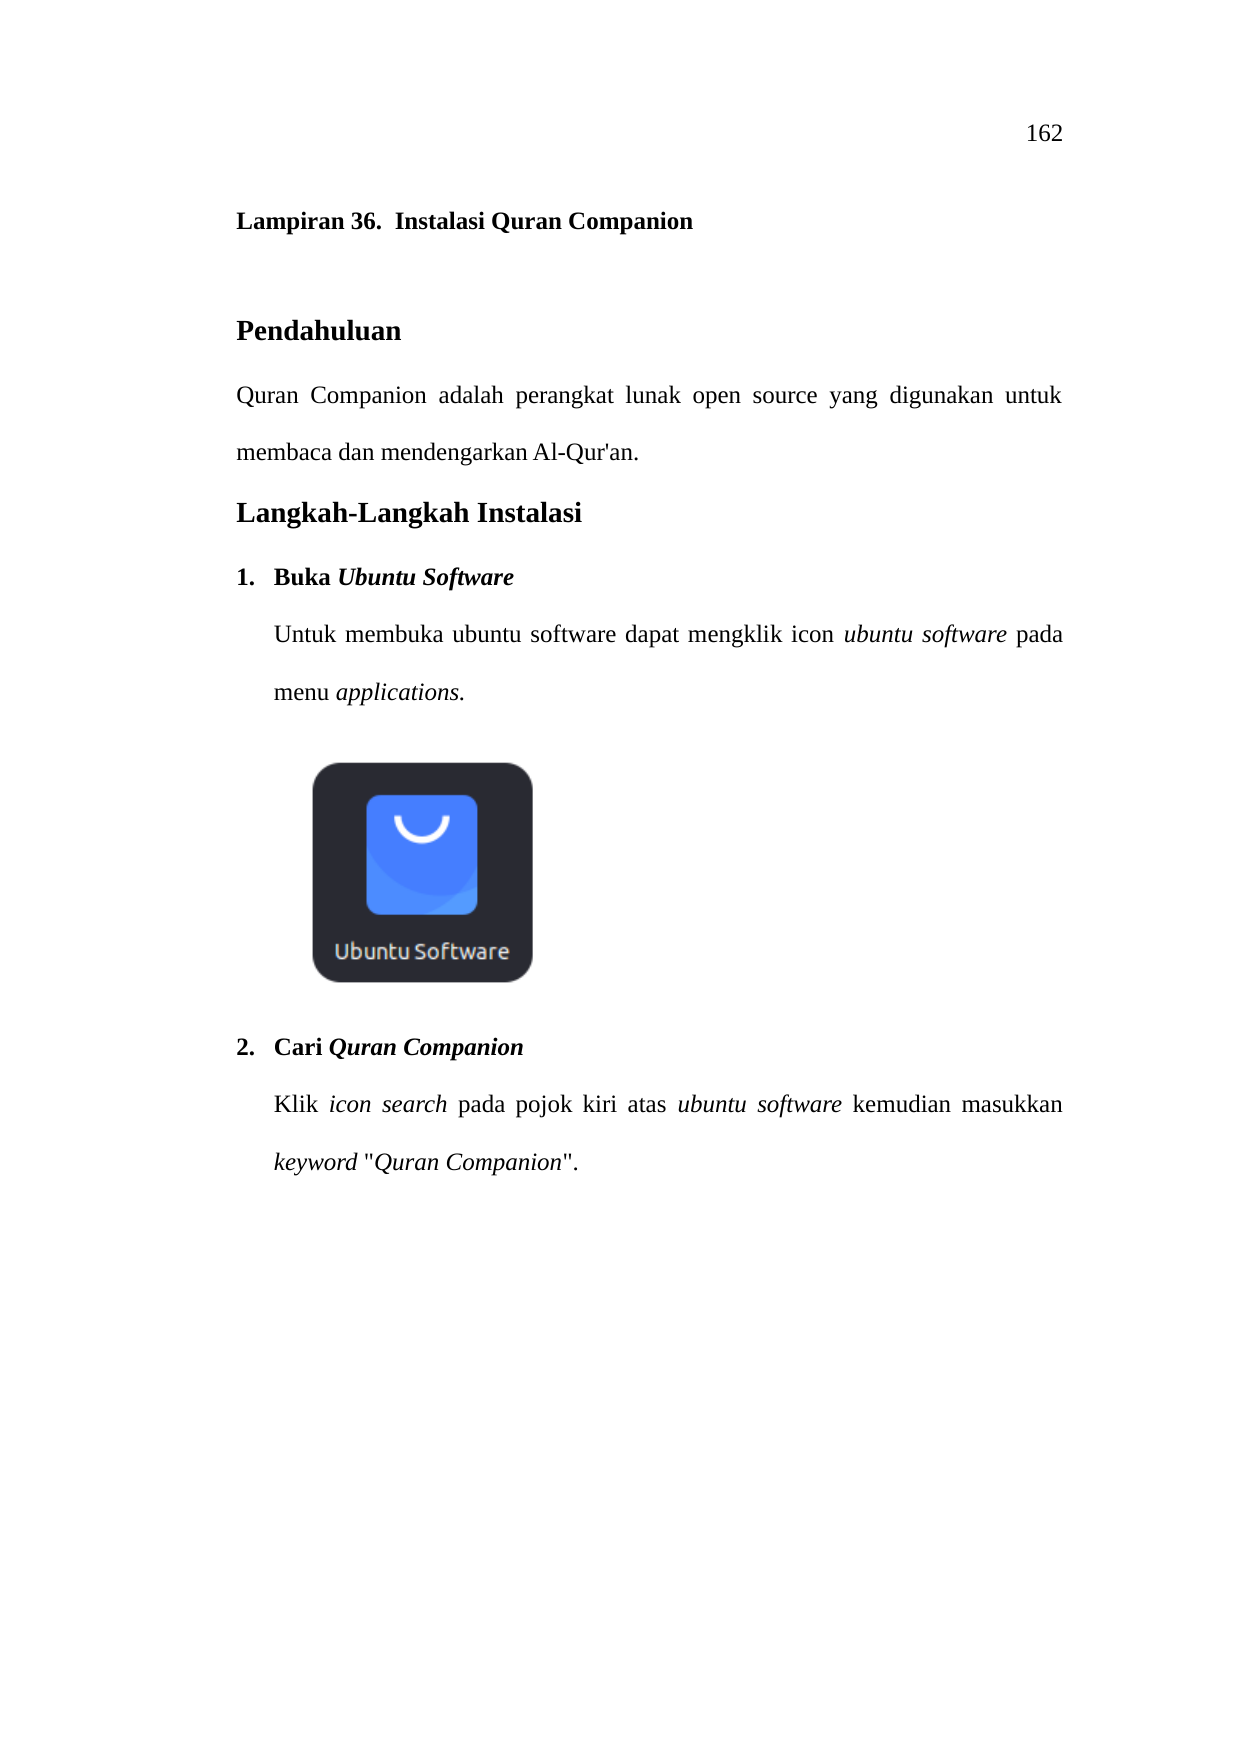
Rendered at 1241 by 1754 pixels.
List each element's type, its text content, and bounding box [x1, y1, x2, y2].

list Klik icon search pada pojok kiri atas ubuntu software kemudian masukkan keyword "Quran Companion". [236, 1089, 1063, 1176]
text Langkah-Langkah Instalasi [236, 495, 1063, 528]
picture [276, 737, 573, 1001]
list Instalasi Quran Companion [236, 206, 1063, 235]
text Pendahuluan [236, 313, 1063, 346]
list Buka Ubuntu Software [236, 562, 1063, 591]
text Quran Companion adalah perangkat lunak open source yang digunakan untuk membaca dan mendengarkan Al-Qur'an. [236, 380, 1063, 466]
list Untuk membuka ubuntu software dapat mengklik icon ubuntu software pada menu applications. [236, 619, 1063, 706]
list Cari Quran Companion [236, 1032, 1063, 1061]
